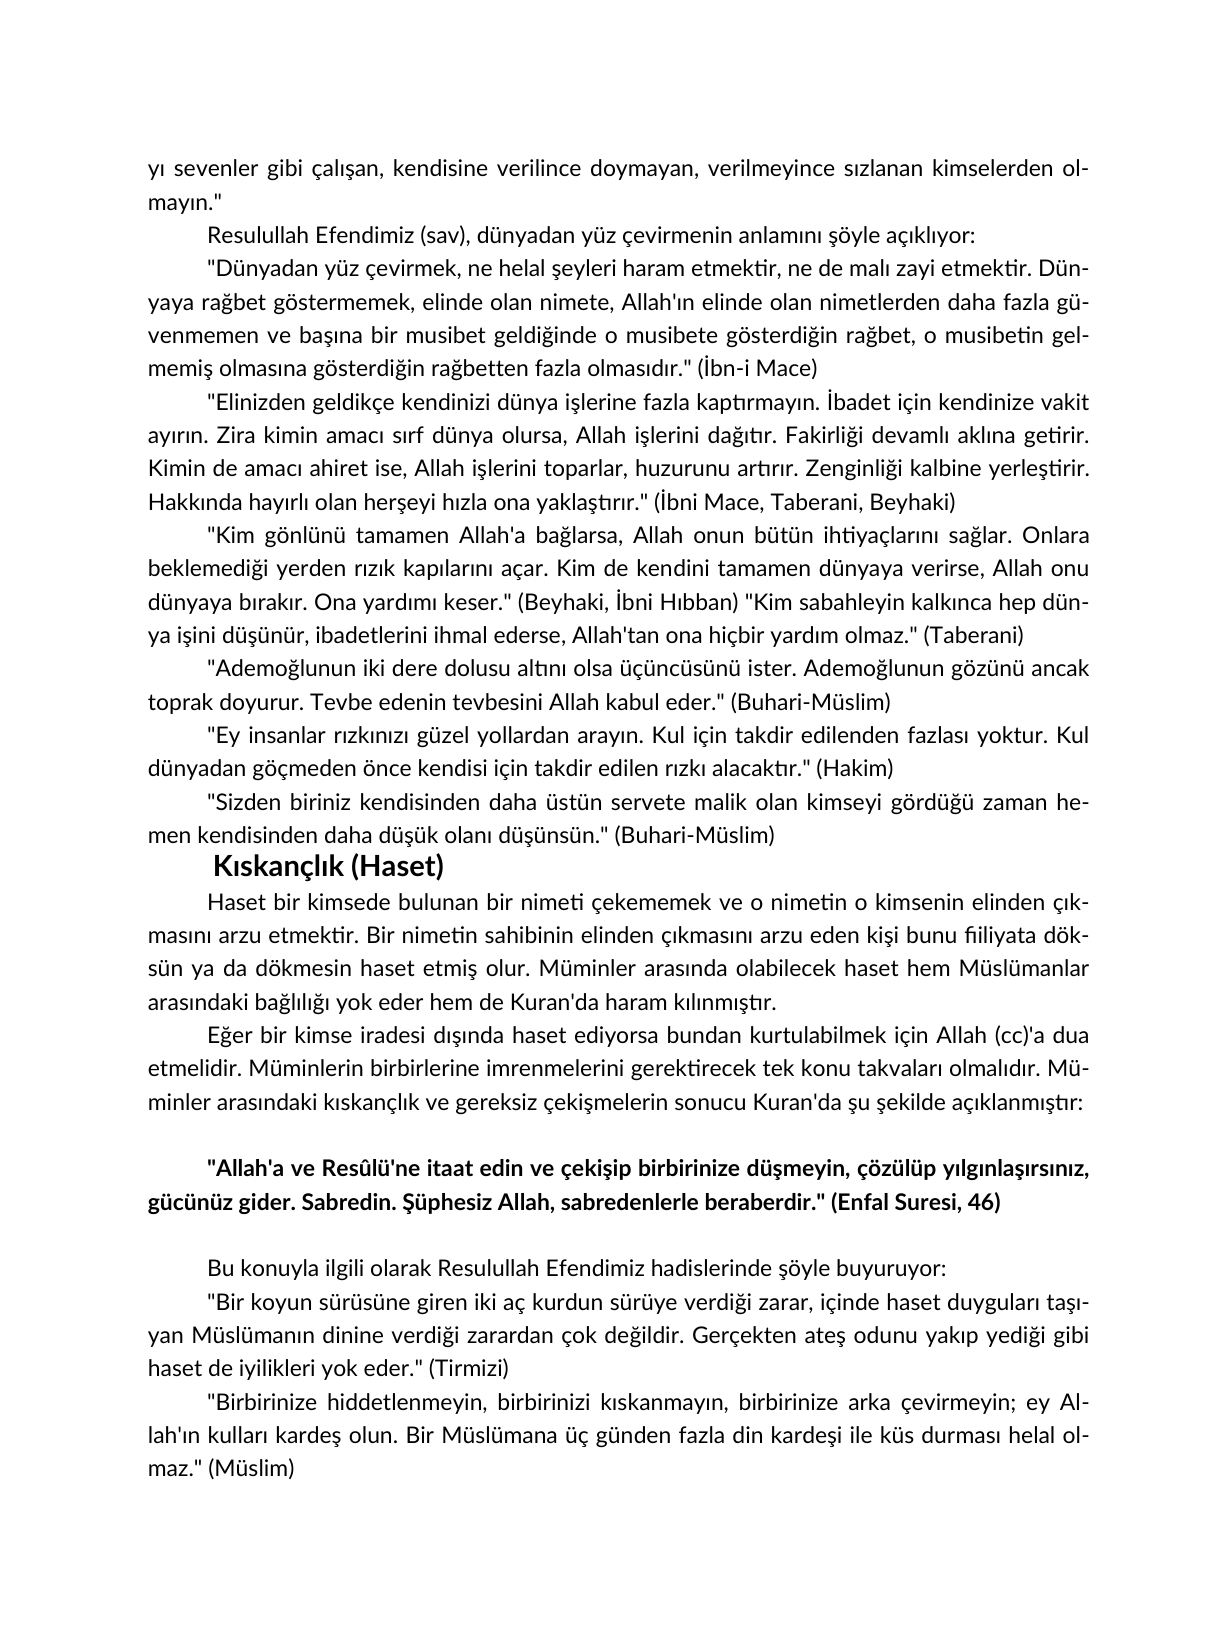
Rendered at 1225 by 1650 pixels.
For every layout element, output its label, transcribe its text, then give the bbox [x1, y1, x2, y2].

text "Bir ko­yun sü­rü­sü­ne gi­ren iki aç kur­dun sü­rü­ye ver­di­ği za­rar, için­de ha­set duy­gu­la­rı ta­şı­yan Müs­lü­ma­nın di­ni­ne ver­di­ği za­rar­dan çok de­ğil­dir. Ger­çek­ten ateş odu­nu ya­kıp ye­di­ği gi­bi ha­set de iyi­lik­le­ri yok eder." (Tir­mi­zi) [148, 1283, 1090, 1383]
text Kıs­kanç­lık (Ha­set) [148, 850, 1090, 883]
text "Ey in­san­lar rız­kı­nı­zı gü­zel yol­lar­dan ara­yın. Kul için tak­dir edi­len­den faz­la­sı yok­tur. Kul dün­ya­dan göç­me­den ön­ce ken­di­si için tak­dir edi­len rız­kı ala­cak­tır." (Ha­kim) [148, 717, 1090, 783]
text "Eli­niz­den gel­dik­çe ken­di­ni­zi dün­ya iş­le­ri­ne faz­la kap­tır­ma­yın. İba­det için ken­di­ni­ze va­kit ayı­rın. Zi­ra ki­min ama­cı sırf dün­ya olur­sa, Al­lah iş­le­ri­ni da­ğı­tır. Fa­kir­li­ği de­vam­lı ak­lı­na ge­ti­rir. Ki­min­ de ama­cı ahi­ret ise, Al­lah iş­le­ri­ni to­par­lar, hu­zu­ru­nu ar­tı­rır. Zen­gin­li­ği kal­bi­ne yer­leş­ti­rir. Hak­kın­da ha­yır­lı olan her­şe­yi hız­la ona yak­laş­tı­rır." (İb­ni Ma­ce, Ta­be­ra­ni, Bey­ha­ki) [148, 383, 1090, 517]
text Re­su­lul­lah Efen­di­miz (sav), dün­ya­dan yüz çe­vir­me­nin an­la­mı­nı şöy­le açık­lı­yor: [148, 217, 1090, 250]
text Bu ko­nuy­la il­gi­li ola­rak Re­su­lul­lah Efen­di­miz ha­dis­le­rin­de şöy­le bu­yu­ru­yor: [148, 1250, 1090, 1283]
text Ha­set bir kim­se­de bu­lu­nan bir ni­me­ti çe­ke­me­mek ve o ni­me­tin o kim­se­nin elin­den çık­ma­sı­nı ar­zu et­mek­tir. Bir ni­me­tin sa­hi­bi­nin elin­den çık­ma­sı­nı ar­zu eden ki­şi bu­nu fi­ili­ya­ta dök­sün ya ­da dök­me­sin ha­set et­miş olur. Mü­min­ler ara­sın­da ola­bi­le­cek ha­set hem Müs­lü­manlar ara­sın­da­ki bağ­lı­lı­ğı yok eder hem de Ku­ran'da ha­ram kı­lın­mış­tır. [148, 883, 1090, 1017]
text "Kim gön­lü­nü ta­ma­men Al­lah'a bağ­lar­sa, Al­lah onun bü­tün ih­ti­yaç­la­rı­nı sağ­lar. On­la­ra bek­le­me­di­ği yer­den rı­zık ka­pı­la­rı­nı açar. Kim de ken­di­ni ta­ma­men dün­ya­ya ve­rir­se, Al­lah onu dün­ya­ya bı­ra­kır. Ona yar­dı­mı ke­ser." (Bey­ha­ki, İb­ni Hıb­ban) "Kim sa­bah­le­yin kal­kın­ca hep dün­ya işi­ni dü­şü­nür, iba­det­le­ri­ni ih­mal eder­se, Al­lah'tan ona hiç­bir yar­dım ol­maz." (Ta­be­ra­ni) [148, 517, 1090, 650]
text yı se­ven­ler gi­bi ça­lı­şan, ken­di­si­ne ve­ri­lin­ce doy­ma­yan, ve­ril­me­yin­ce sız­la­nan kim­se­ler­den ol­ma­yın." [148, 150, 1090, 217]
text "Ade­moğ­lu­nun iki de­re do­lu­su al­tı­nı ol­sa üçün­cü­sü­nü is­ter. Ade­moğ­lu­nun gö­zü­nü an­cak top­rak do­yu­rur. Tev­be ede­nin tev­be­si­ni Al­lah ka­bul eder." (Bu­ha­ri-Müs­lim) [148, 650, 1090, 717]
text "Al­lah'a ve Re­sû­lü'ne ita­at edin ve çe­ki­şip bir­bi­ri­ni­ze düş­me­yin, çö­zü­lüp yıl­gın­la­şır­sı­nız, gü­cü­nüz gi­der. Sab­re­din. Şüp­he­siz Al­lah, sab­re­den­ler­le be­ra­ber­dir." (En­fal Su­re­si, 46) [148, 1150, 1090, 1217]
text "Dün­ya­dan yüz çe­vir­mek, ne he­lal şey­le­ri ha­ram et­mek­tir, ne de ma­lı za­yi et­mek­tir. Dün­ya­ya rağ­bet gös­ter­me­mek, elin­de olan ni­me­te, Al­lah'ın elin­de olan ni­met­ler­den da­ha faz­la gü­ven­me­men ve ba­şı­na bir mu­si­bet gel­di­ğin­de o mu­si­be­te gös­ter­di­ğin rağ­bet, o mu­si­be­tin gel­me­miş ol­ma­sı­na gös­ter­di­ğin rağ­bet­ten faz­la ol­ma­sı­dır." (İbn-i Ma­ce) [148, 250, 1090, 383]
text Eğer bir kim­se ira­de­si dı­şın­da ha­set edi­yor­sa bun­dan kur­tu­la­bil­mek için Al­lah (cc)'a dua et­me­li­dir. Mü­min­le­rin bir­bir­le­ri­ne im­ren­me­le­ri­ni ge­rek­ti­re­cek tek ko­nu tak­va­la­rı ol­ma­lı­dır. Mü­min­ler ara­sın­da­ki kıs­kanç­lık ve ge­rek­siz çe­kiş­me­le­rin so­nu­cu Ku­ran'da şu şe­kil­de açık­lan­mış­tır: [148, 1017, 1090, 1117]
text "Siz­den bi­ri­niz ken­di­sin­den da­ha üs­tün ser­ve­te ma­lik olan kim­se­yi gör­dü­ğü za­man he­men ken­di­sin­den da­ha dü­şük ola­nı dü­şün­sün." (Bu­ha­ri-Müs­lim) [148, 783, 1090, 850]
text "Bir­bi­ri­ni­ze hid­det­len­me­yin, bir­bi­ri­ni­zi kıs­kan­ma­yın, bir­bi­ri­ni­ze ar­ka çe­vir­me­yin; ey Al­lah'ın kul­la­rı kar­deş olun. Bir Müs­lü­ma­na üç gün­den faz­la din kar­de­şi ile küs dur­ma­sı he­lal ol­maz." (Müs­lim) [148, 1383, 1090, 1483]
